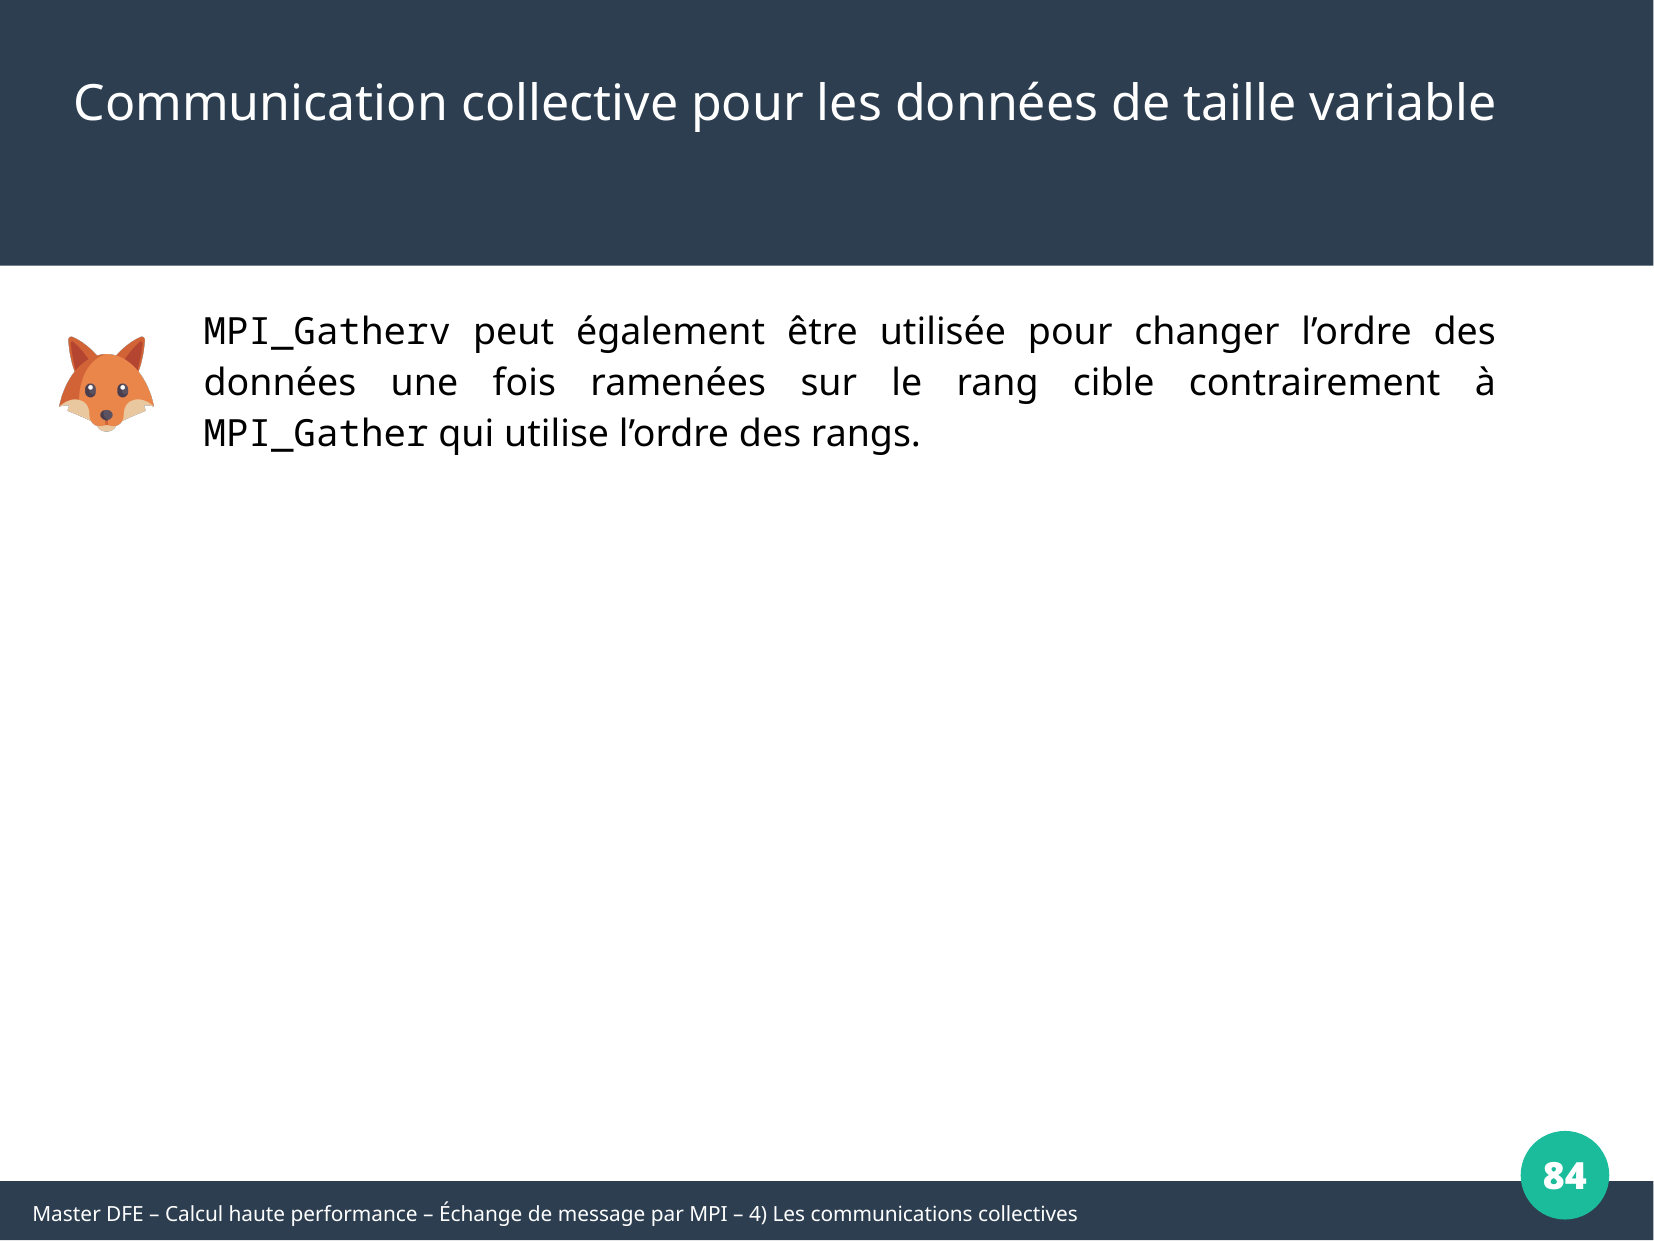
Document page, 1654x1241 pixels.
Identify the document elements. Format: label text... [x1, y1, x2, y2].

text_box Master DFE – Calcul haute performance – Échange de message par MPI – 4) Les communications collectives [17, 1191, 1436, 1235]
picture [59, 336, 154, 432]
text_box MPI_Gatherv peut également être utilisée pour changer l’ordre des données une fois ramenées sur le rang cible contrairement à MPI_Gather qui utilise l’ordre des rangs. [188, 297, 1512, 516]
text_box Communication collective pour les données de taille variable [59, 59, 1619, 256]
